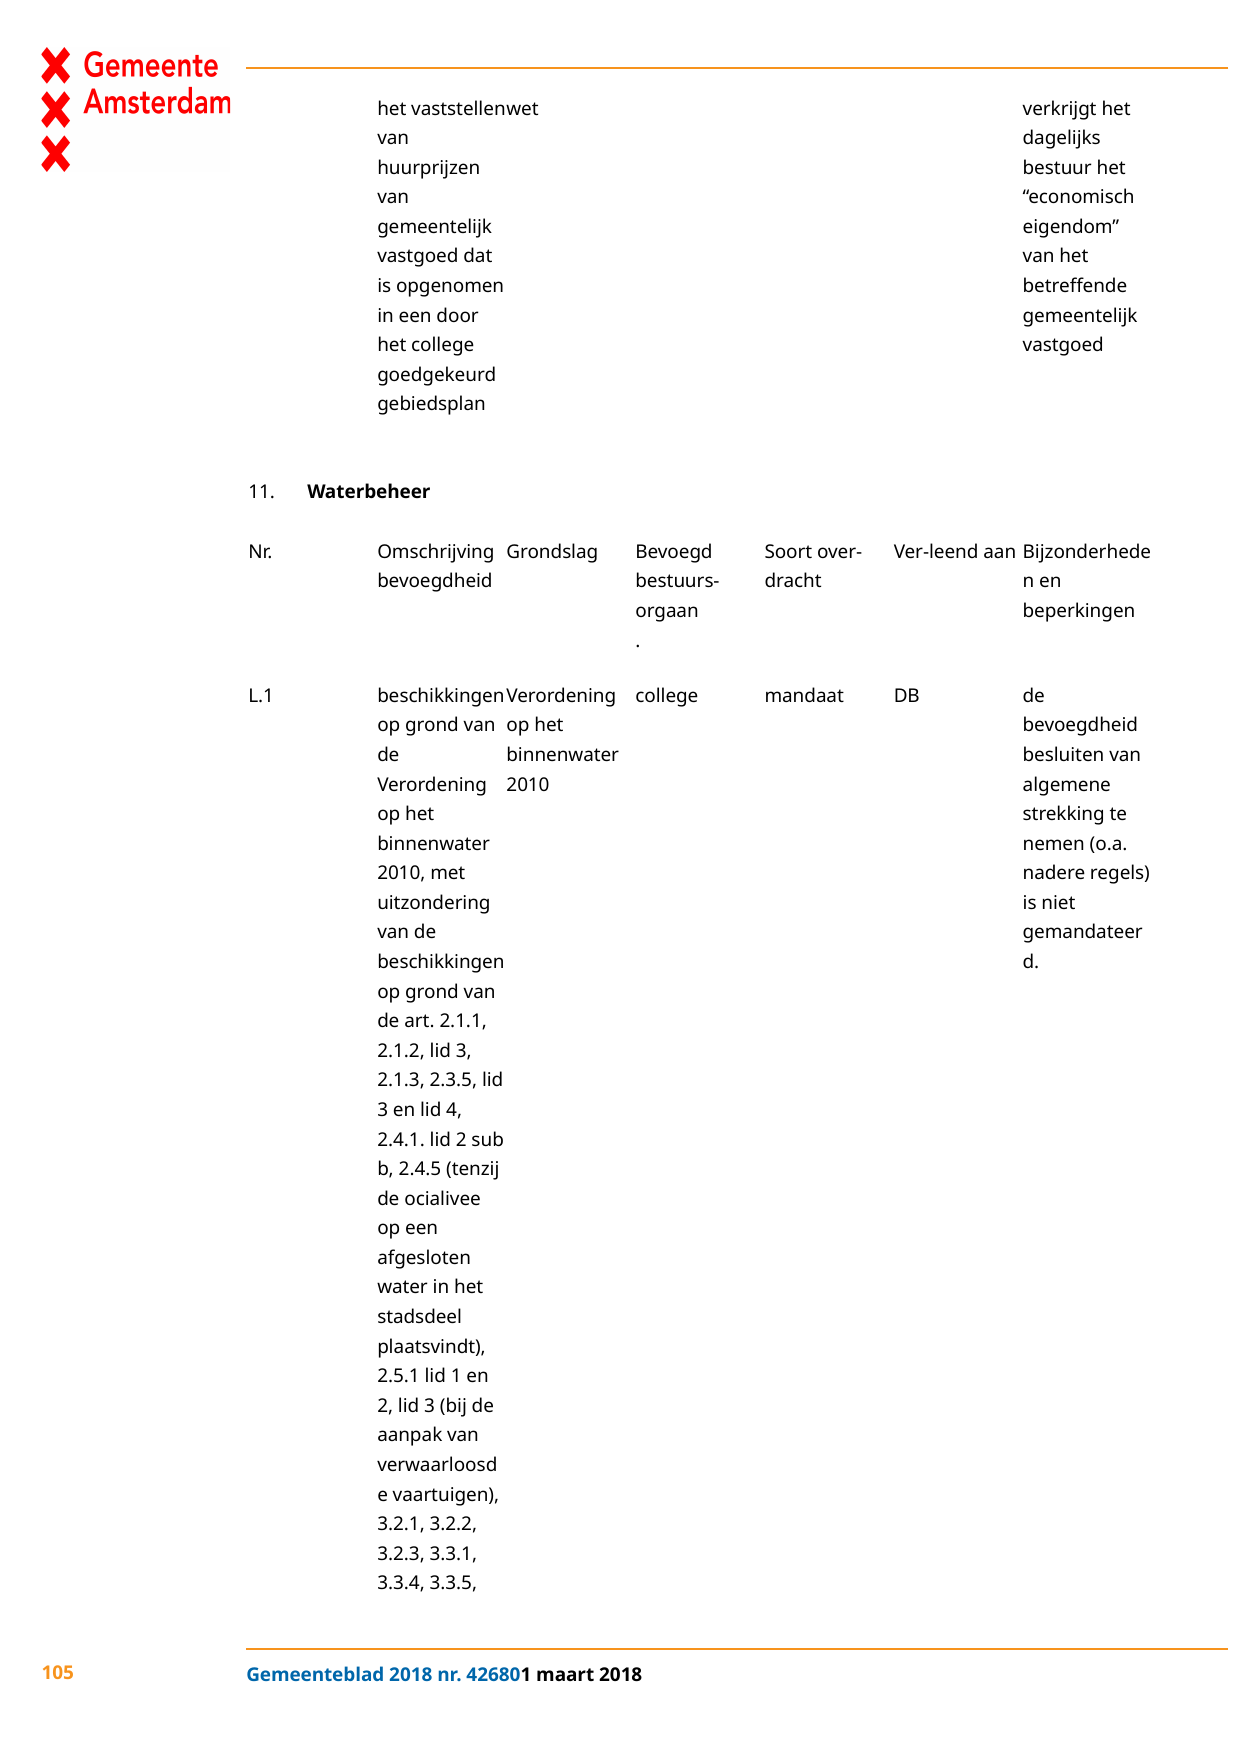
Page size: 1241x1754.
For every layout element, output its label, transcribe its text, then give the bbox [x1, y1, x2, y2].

table_cell het vaststellen van huurprijzen van gemeentelijk vastgoed dat is opgenomen in een door het college goedgekeurd gebiedsplan [377, 95, 506, 446]
table_cell [635, 95, 764, 446]
table_header Nr. [248, 509, 377, 652]
table_cell beschikkingen op grond van de Verordening op het binnenwater 2010, met uitzondering van de beschikkingen op grond van de art. 2.1.1, 2.1.2, lid 3, 2.1.3, 2.3.5, lid 3 en lid 4, 2.4.1. lid 2 sub b, 2.4.5 (tenzij de ocialivee op een afgesloten water in het stadsdeel plaatsvindt), 2.5.1 lid 1 en 2, lid 3 (bij de aanpak van verwaarloosde vaartuigen), 3.2.1, 3.2.2, 3.2.3, 3.3.1, 3.3.4, 3.3.5, [377, 653, 506, 1595]
table_header Omschrijving bevoegdheid [377, 509, 506, 652]
picture [41, 47, 231, 172]
table_cell verkrijgt het dagelijks bestuur het “economisch eigendom” van het betreffende gemeentelijk vastgoed [1023, 95, 1152, 446]
table_cell wet [506, 95, 635, 446]
table_cell [764, 95, 893, 446]
table_cell Verordening op het binnenwater 2010 [506, 653, 635, 1595]
table_cell [248, 95, 377, 446]
table_header Ver-leend aan [894, 509, 1022, 652]
table_header Soort over-dracht [764, 509, 893, 652]
table_cell de bevoegdheid besluiten van algemene strekking te nemen (o.a. nadere regels) is niet gemandateerd. [1023, 653, 1152, 1595]
table_cell [894, 95, 1022, 446]
table_header Grondslag [506, 509, 635, 652]
table_cell L.1 [248, 653, 377, 1595]
list Waterbeheer [248, 479, 1152, 504]
table_header Bijzonderheden en beperkingen [1023, 509, 1152, 652]
table_cell college [635, 653, 764, 1595]
table_cell DB [894, 653, 1022, 1595]
table_header Bevoegd bestuurs-orgaan . [635, 509, 764, 652]
table_cell mandaat [764, 653, 893, 1595]
